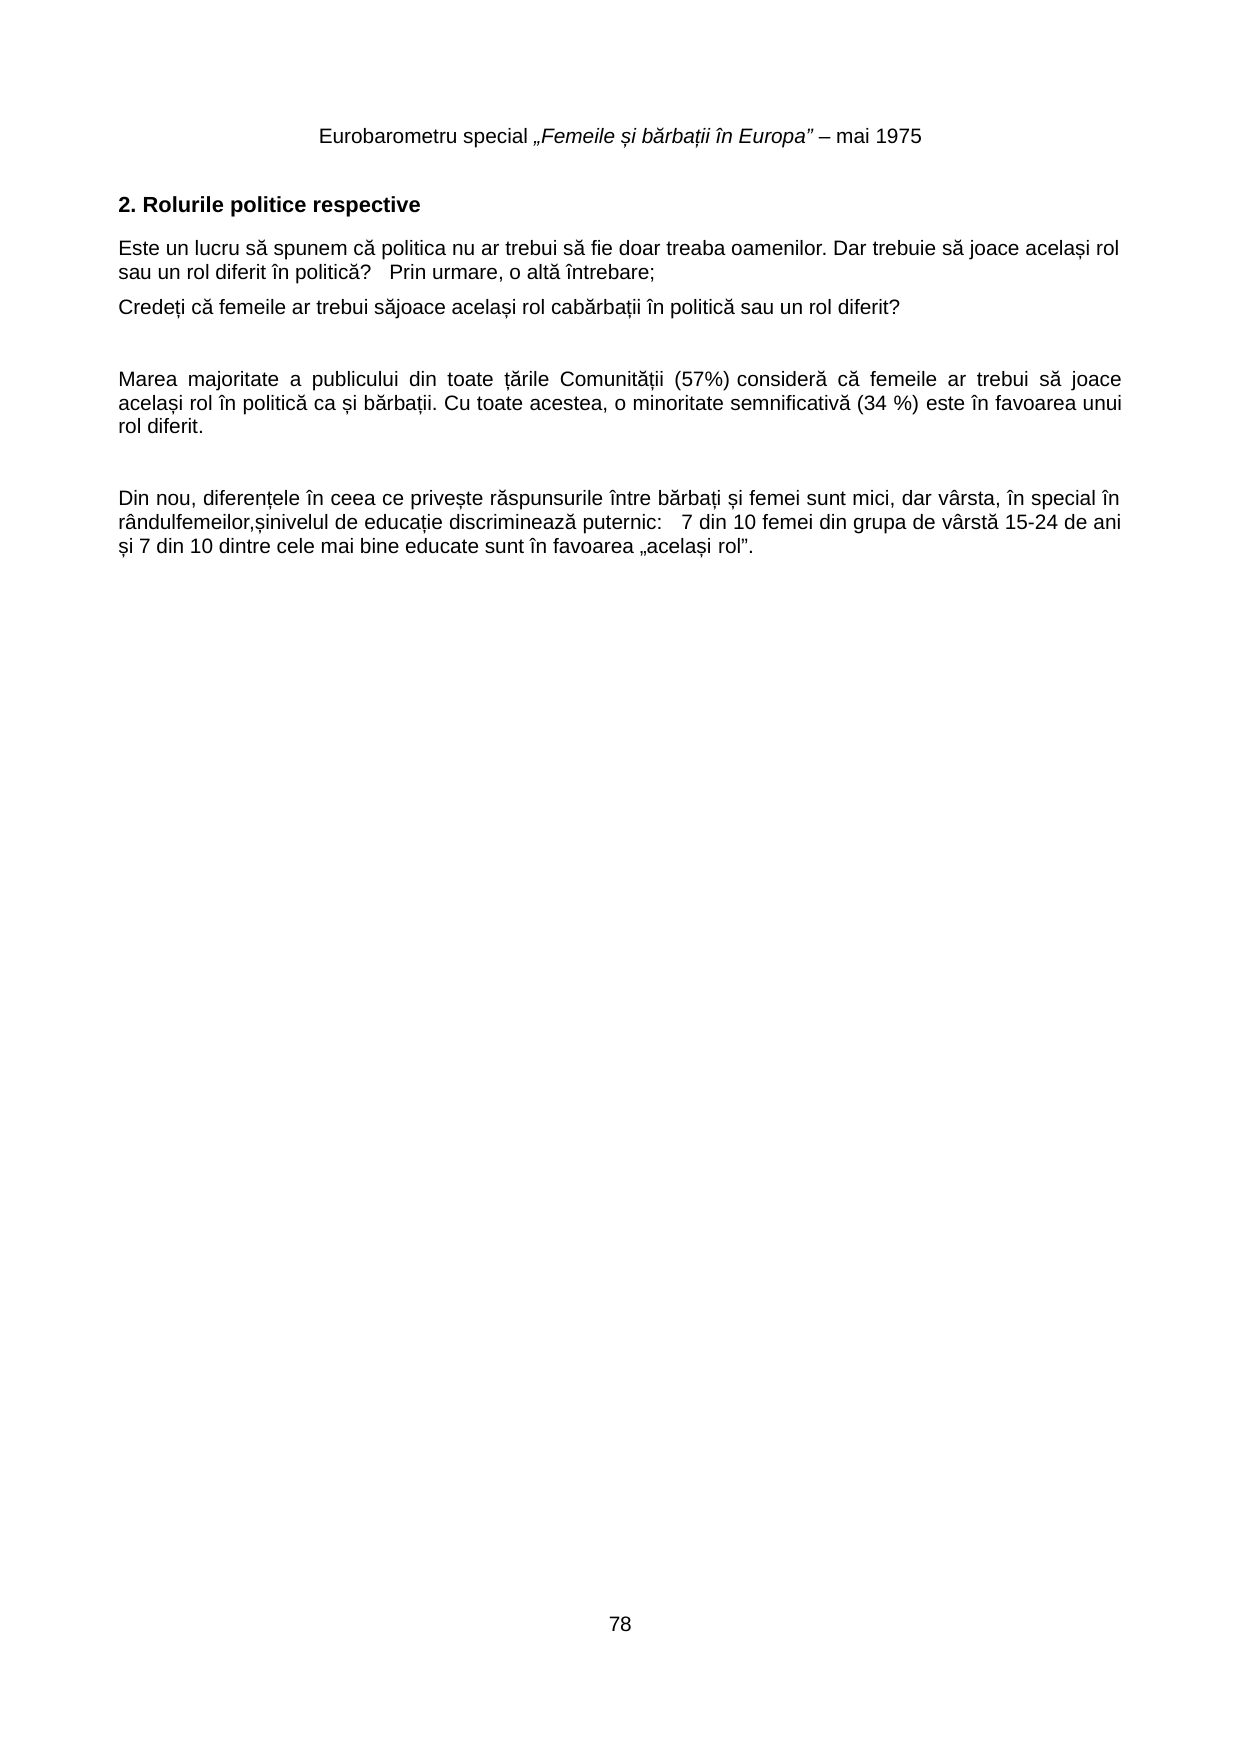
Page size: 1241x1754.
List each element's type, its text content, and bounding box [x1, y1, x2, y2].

text Credeți că femeile ar trebui săjoace același rol cabărbații în politică sau un rol diferit? [118, 295, 1122, 319]
subtitle 2. Rolurile politice respective [118, 192, 1122, 217]
text Din nou, diferențele în ceea ce privește răspunsurile între bărbați și femei sunt mici, dar vârsta, în special în rândulfemeilor,șinivelul de educație discriminează puternic: 7 din 10 femei din grupa de vârstă 15-24 de ani și 7 din 10 dintre cele mai bine educate sunt în favoarea „același rol”. [118, 486, 1122, 557]
text Marea majoritate a publicului din toate țările Comunității (57%) consideră că femeile ar trebui să joace același rol în politică ca și bărbații. Cu toate acestea, o minoritate semnificativă (34 %) este în favoarea unui rol diferit. [118, 366, 1122, 438]
text Este un lucru să spunem că politica nu ar trebui să fie doar treaba oamenilor. Dar trebuie să joace același rol sau un rol diferit în politică? Prin urmare, o altă întrebare; [118, 236, 1122, 283]
